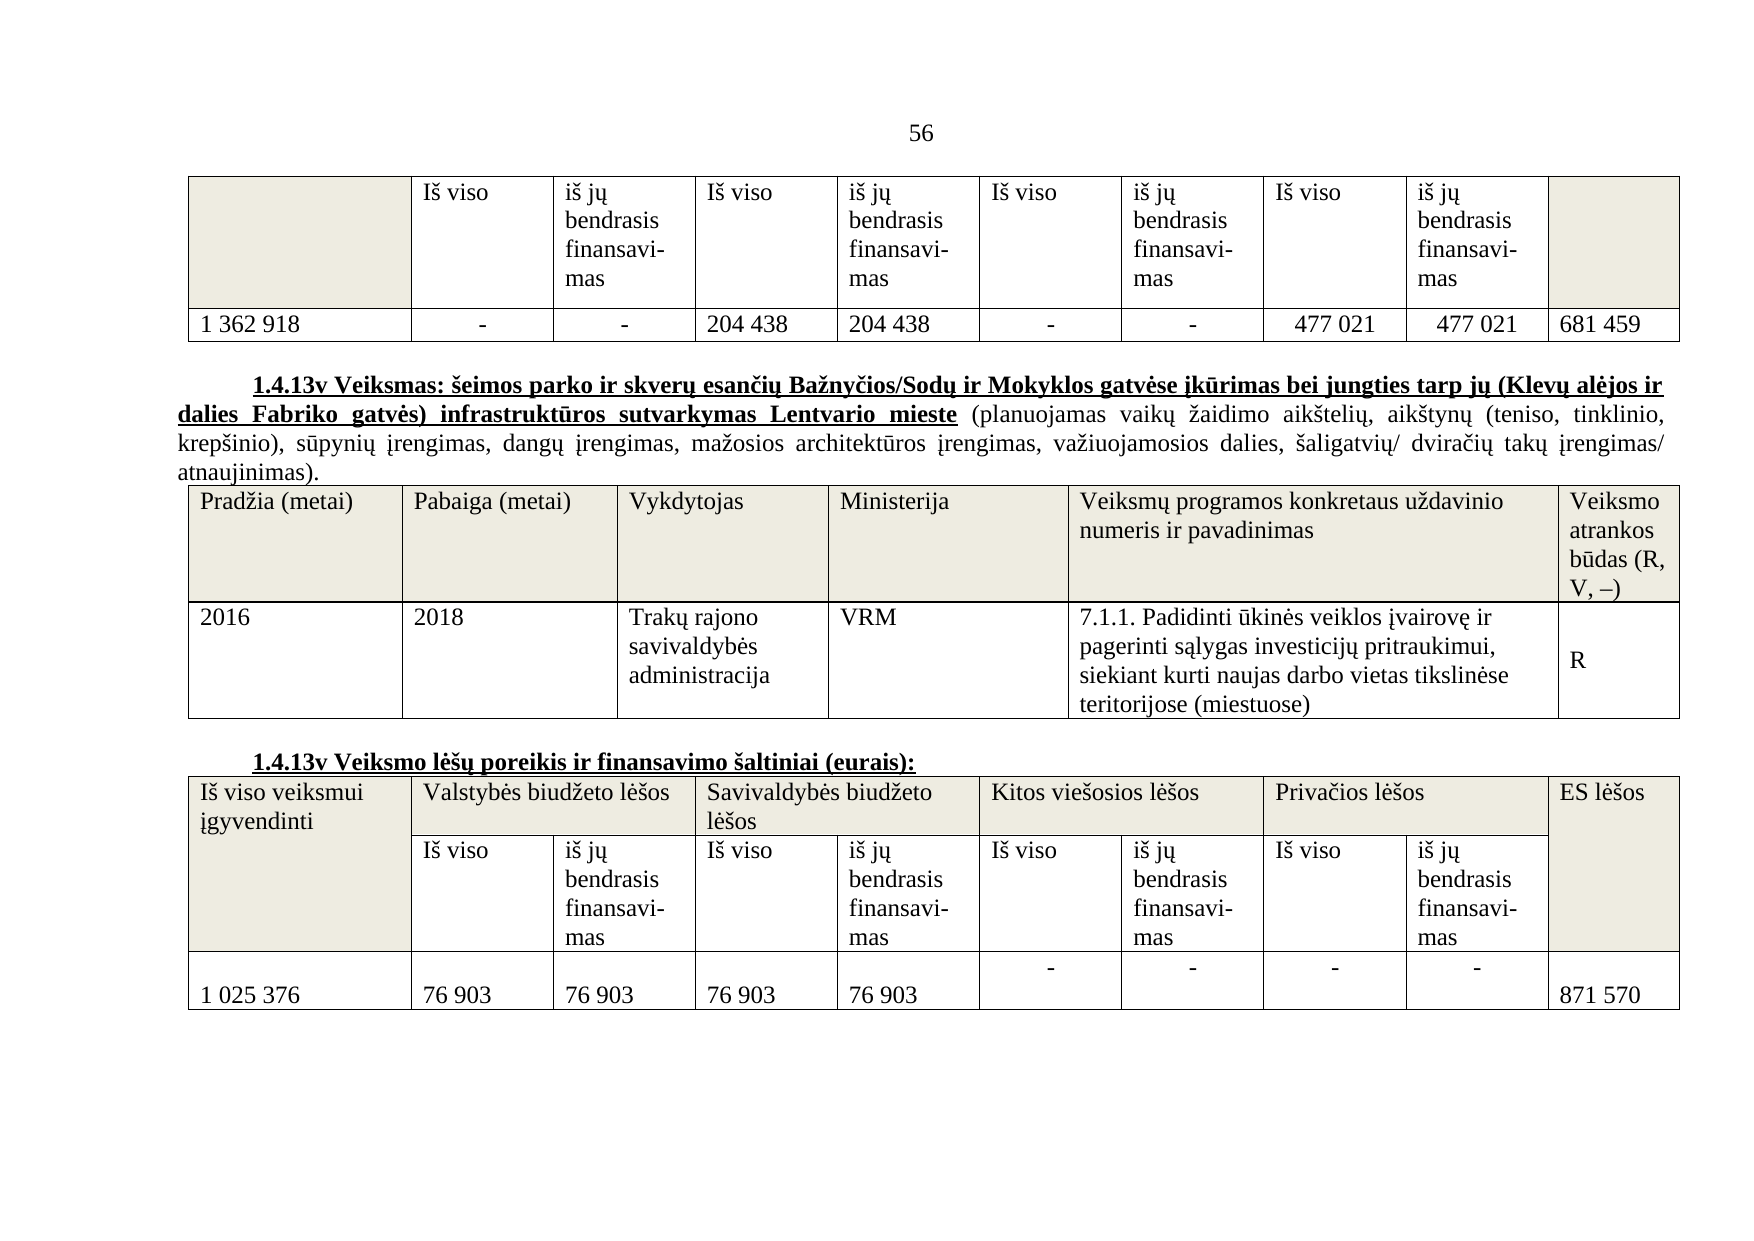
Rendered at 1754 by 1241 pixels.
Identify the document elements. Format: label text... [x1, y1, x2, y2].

table_cell iš jų bendrasis finansavi- mas [838, 836, 979, 951]
table_cell 76 903 [554, 952, 695, 1009]
table_header Valstybės biudžeto lėšos [412, 777, 695, 834]
table_cell 76 903 [696, 952, 837, 1009]
table_cell iš jų bendrasis finansavi- mas [554, 177, 695, 308]
table_cell 204 438 [696, 309, 837, 341]
table_cell Iš viso [696, 836, 837, 951]
table_cell iš jų bendrasis finansavi- mas [1122, 177, 1263, 308]
table_cell iš jų bendrasis finansavi- mas [1407, 177, 1548, 308]
table_cell iš jų bendrasis finansavi- mas [1407, 836, 1548, 951]
table_header Kitos viešosios lėšos [980, 777, 1263, 834]
table_cell 477 021 [1407, 309, 1548, 341]
text 1.4.13v Veiksmo lėšų poreikis ir finansavimo šaltiniai (eurais): [177, 747, 1665, 776]
table_header Iš viso veiksmui įgyvendinti [189, 777, 411, 951]
table_cell Iš viso [412, 177, 553, 308]
table_header [1549, 177, 1679, 308]
table_cell R [1559, 603, 1679, 717]
table_cell 76 903 [838, 952, 979, 1009]
table_header Ministerija [829, 486, 1068, 601]
table_cell VRM [829, 603, 1068, 717]
table_cell Iš viso [980, 177, 1121, 308]
table_cell - [412, 309, 553, 341]
table_cell 1 362 918 [189, 309, 411, 341]
text 1.4.13v Veiksmas: šeimos parko ir skverų esančių Bažnyčios/Sodų ir Mokyklos gatvėse įkūrimas bei jungties tarp jų (Klevų alėjos ir dalies Fabriko gatvės) infrastruktūros sutvarkymas Lentvario mieste (planuojamas vaikų žaidimo aikštelių, aikštynų (teniso, tinklinio, krepšinio), sūpynių įrengimas, dangų įrengimas, mažosios architektūros įrengimas, važiuojamosios dalies, šaligatvių/ dviračių takų įrengimas/ atnaujinimas). [177, 370, 1665, 485]
table_cell Trakų rajono savivaldybės administracija [618, 603, 828, 717]
table_header Pradžia (metai) [189, 486, 402, 601]
table_cell - [1122, 952, 1263, 1009]
table_cell 871 570 [1549, 952, 1679, 1009]
table_cell Iš viso [412, 836, 553, 951]
table_header [189, 177, 411, 308]
table_cell - [1122, 309, 1263, 341]
table_header Veiksmo atrankos būdas (R, V, –) [1559, 486, 1679, 601]
table_cell iš jų bendrasis finansavi- mas [1122, 836, 1263, 951]
table_cell Iš viso [696, 177, 837, 308]
table_header Savivaldybės biudžeto lėšos [696, 777, 979, 834]
table_cell 681 459 [1549, 309, 1679, 341]
table_header ES lėšos [1549, 777, 1679, 951]
table_header Pabaiga (metai) [403, 486, 617, 601]
table_cell Iš viso [1264, 836, 1406, 951]
table_cell 1 025 376 [189, 952, 411, 1009]
table_header Privačios lėšos [1264, 777, 1548, 834]
table_cell - [1264, 952, 1406, 1009]
table_cell 7.1.1. Padidinti ūkinės veiklos įvairovę ir pagerinti sąlygas investicijų pritraukimui, siekiant kurti naujas darbo vietas tikslinėse teritorijose (miestuose) [1069, 603, 1558, 717]
table_header Veiksmų programos konkretaus uždavinio numeris ir pavadinimas [1069, 486, 1558, 601]
table_cell 76 903 [412, 952, 553, 1009]
table_cell iš jų bendrasis finansavi- mas [554, 836, 695, 951]
table_cell Iš viso [980, 836, 1121, 951]
table_cell iš jų bendrasis finansavi- mas [838, 177, 979, 308]
table_cell - [1407, 952, 1548, 1009]
table_header Vykdytojas [618, 486, 828, 601]
table_cell - [980, 952, 1121, 1009]
table_cell 477 021 [1264, 309, 1406, 341]
table_cell - [554, 309, 695, 341]
table_cell - [980, 309, 1121, 341]
table_cell 2018 [403, 603, 617, 717]
table_cell Iš viso [1264, 177, 1406, 308]
table_cell 204 438 [838, 309, 979, 341]
table_cell 2016 [189, 603, 402, 717]
